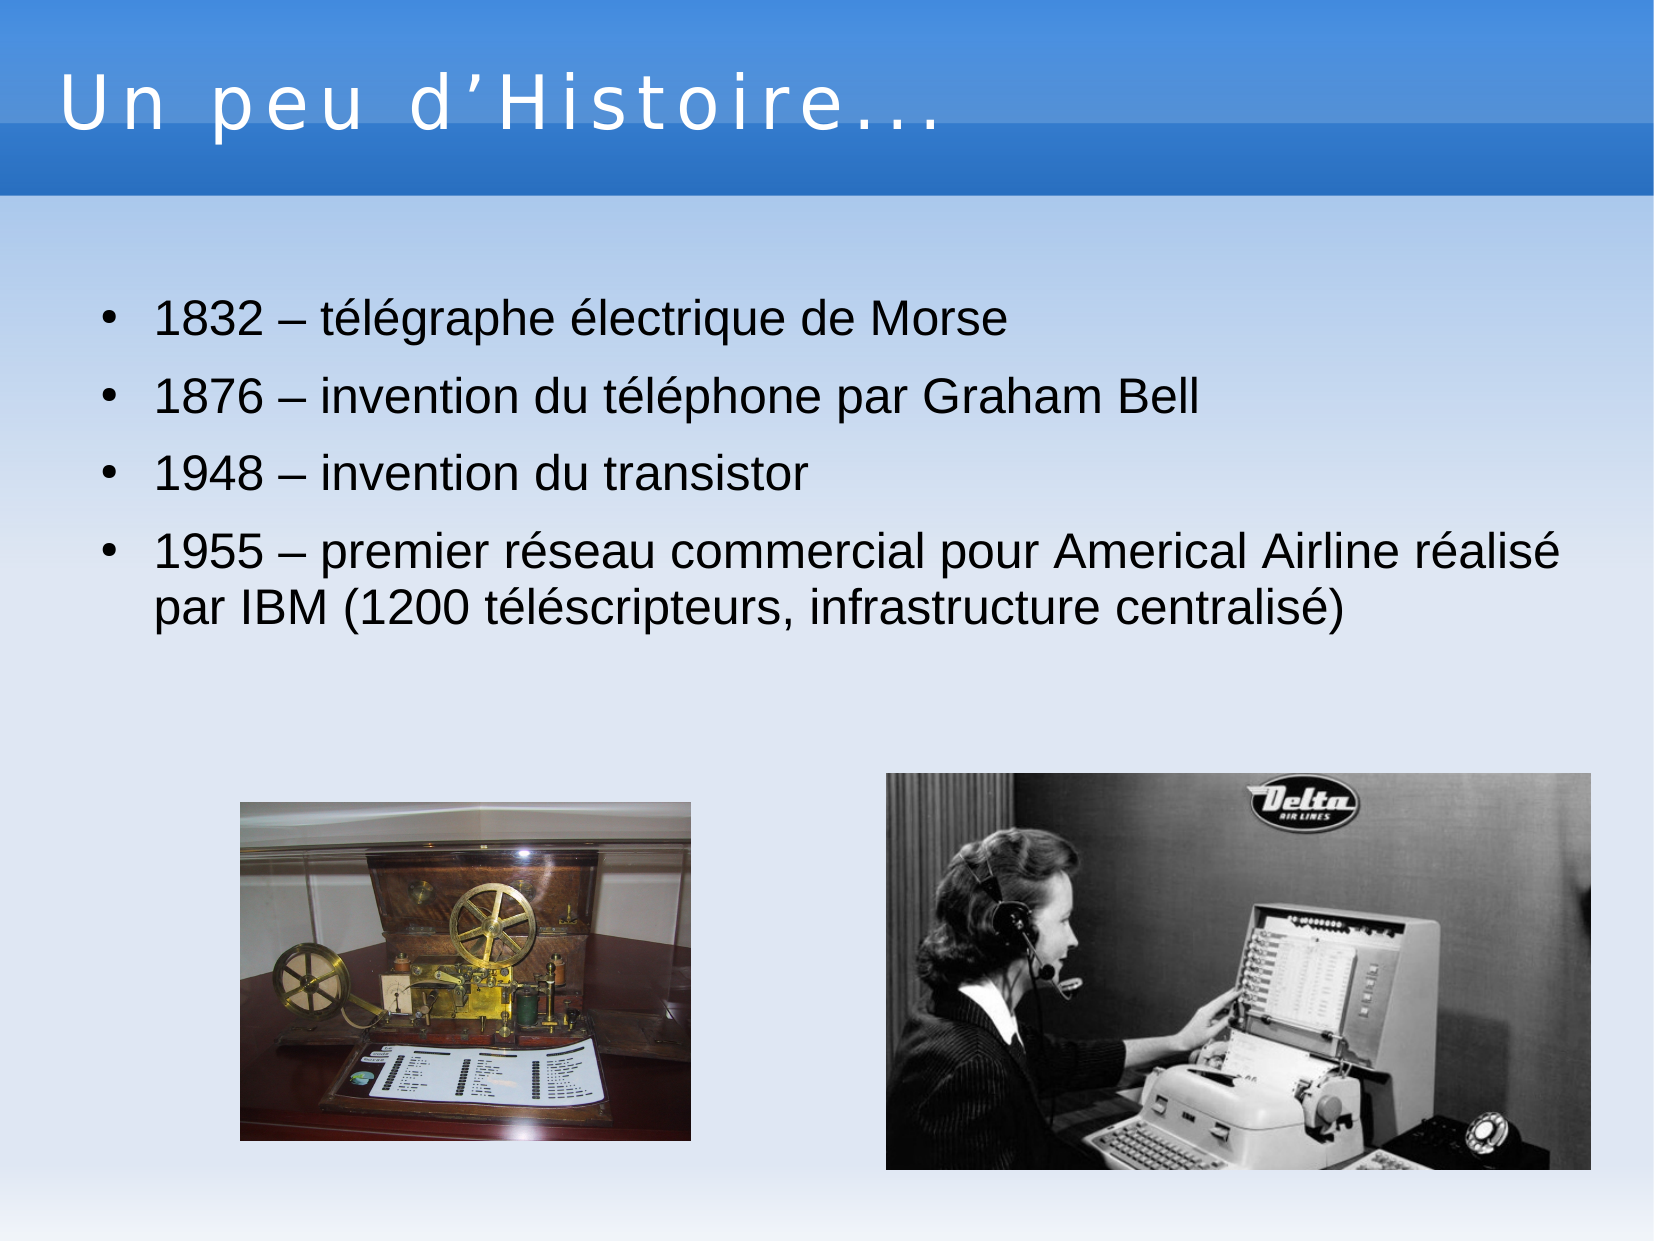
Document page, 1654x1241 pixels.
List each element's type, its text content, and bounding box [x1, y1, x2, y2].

list 1832 – télégraphe électrique de Morse 1876 – invention du téléphone par Graham Bell 1948 – invention du transistor 1955 – premier réseau commercial pour Americal Airline réalisé par IBM (1200 téléscripteurs, infrastructure centralisé) [82, 290, 1571, 1109]
picture [0, 0, 1654, 1241]
title Un peu d’Histoire... [59, 29, 1270, 178]
